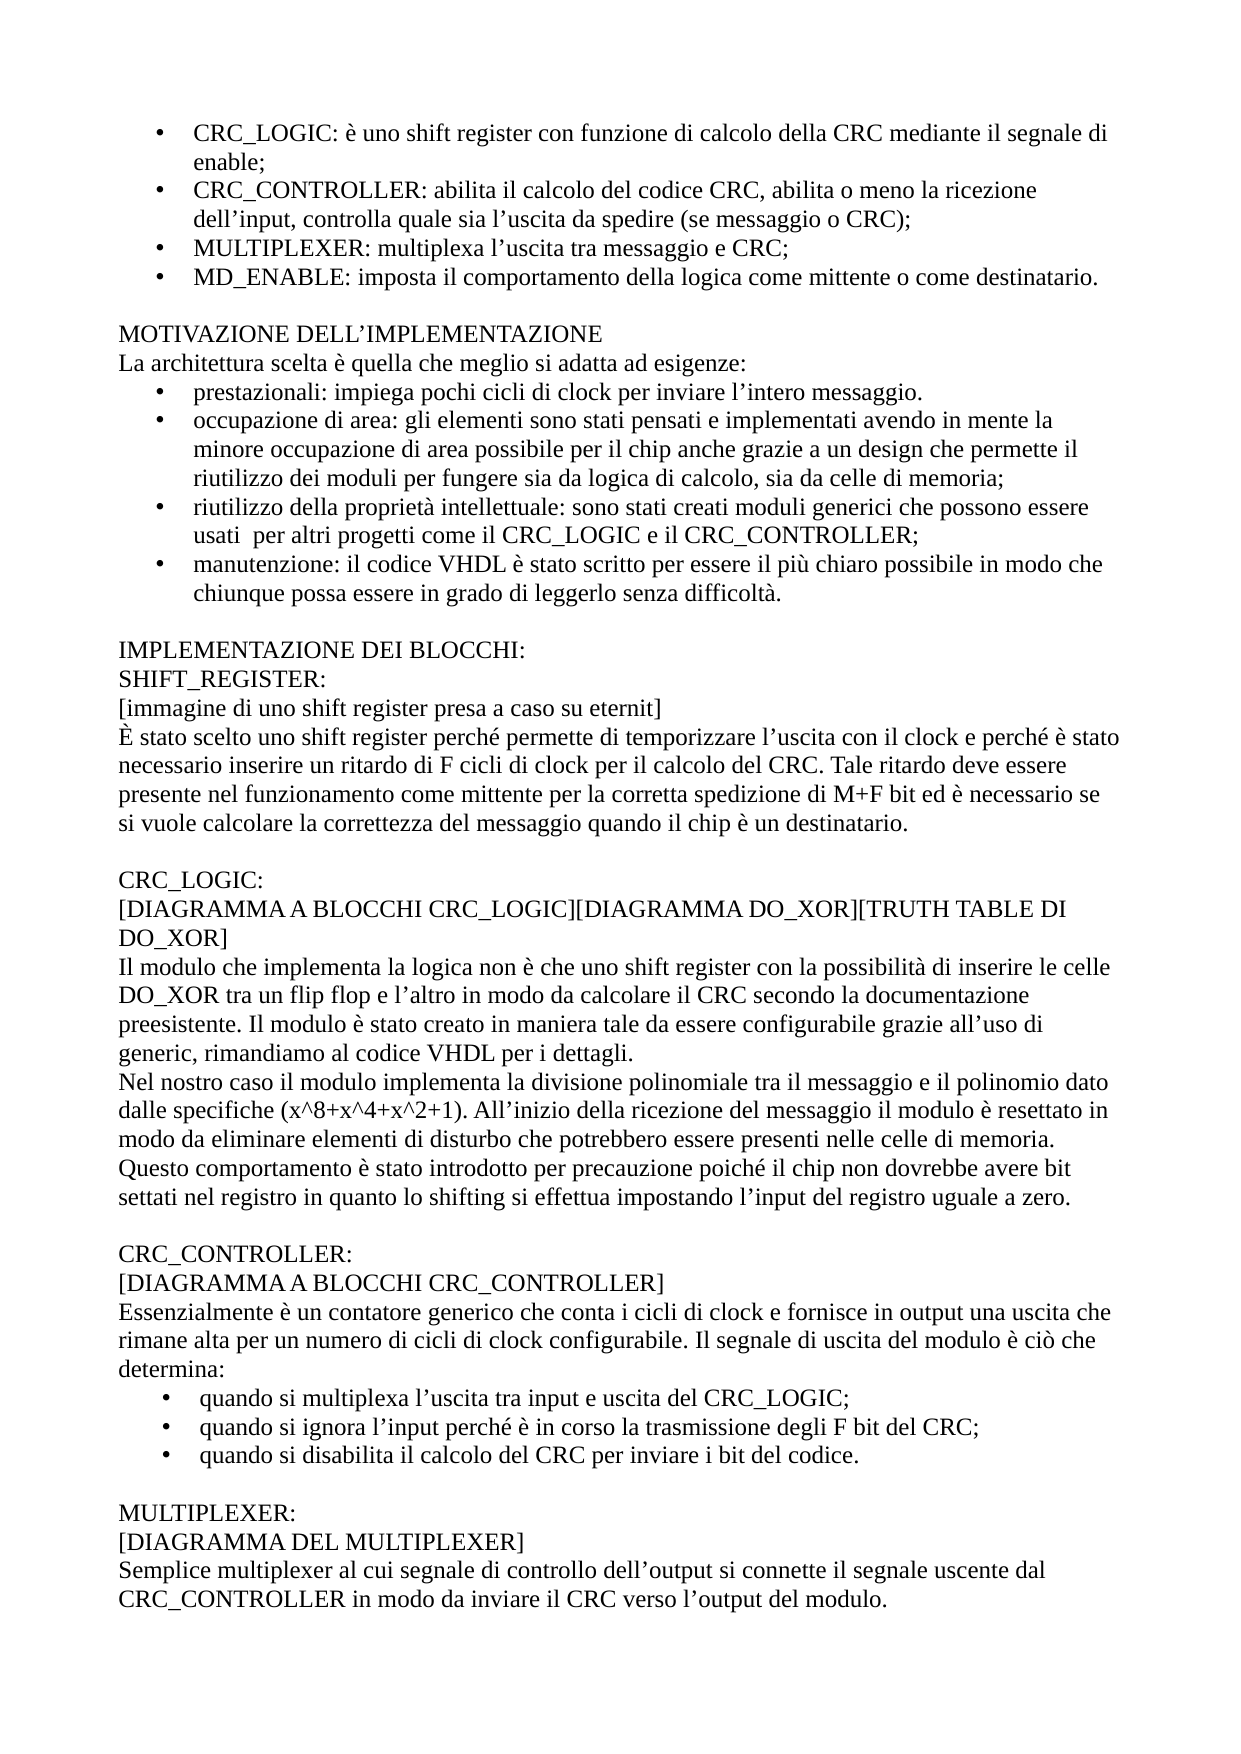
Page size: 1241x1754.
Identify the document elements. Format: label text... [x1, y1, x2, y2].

text [DIAGRAMMA A BLOCCHI CRC_LOGIC][DIAGRAMMA DO_XOR][TRUTH TABLE DI DO_XOR] [118, 894, 1122, 952]
text MOTIVAZIONE DELL’IMPLEMENTAZIONE [118, 319, 1122, 348]
text CRC_CONTROLLER: [118, 1239, 1122, 1268]
list MD_ENABLE: imposta il comportamento della logica come mittente o come destinatario. [156, 262, 1122, 291]
text La architettura scelta è quella che meglio si adatta ad esigenze: [118, 348, 1122, 377]
text È stato scelto uno shift register perché permette di temporizzare l’uscita con il clock e perché è stato necessario inserire un ritardo di F cicli di clock per il calcolo del CRC. Tale ritardo deve essere presente nel funzionamento come mittente per la corretta spedizione di M+F bit ed è necessario se si vuole calcolare la correttezza del messaggio quando il chip è un destinatario. [118, 722, 1122, 837]
list CRC_LOGIC: è uno shift register con funzione di calcolo della CRC mediante il segnale di enable; [156, 118, 1122, 176]
text CRC_LOGIC: [118, 866, 1122, 894]
text Nel nostro caso il modulo implementa la divisione polinomiale tra il messaggio e il polinomio dato dalle specifiche (x^8+x^4+x^2+1). All’inizio della ricezione del messaggio il modulo è resettato in modo da eliminare elementi di disturbo che potrebbero essere presenti nelle celle di memoria. Questo comportamento è stato introdotto per precauzione poiché il chip non dovrebbe avere bit settati nel registro in quanto lo shifting si effettua impostando l’input del registro uguale a zero. [118, 1067, 1122, 1211]
text Essenzialmente è un contatore generico che conta i cicli di clock e fornisce in output una uscita che rimane alta per un numero di cicli di clock configurabile. Il segnale di uscita del modulo è ciò che determina: [118, 1297, 1122, 1383]
list CRC_CONTROLLER: abilita il calcolo del codice CRC, abilita o meno la ricezione dell’input, controlla quale sia l’uscita da spedire (se messaggio o CRC); [156, 176, 1122, 233]
list occupazione di area: gli elementi sono stati pensati e implementati avendo in mente la minore occupazione di area possibile per il chip anche grazie a un design che permette il riutilizzo dei moduli per fungere sia da logica di calcolo, sia da celle di memoria; [156, 406, 1122, 492]
list MULTIPLEXER: multiplexa l’uscita tra messaggio e CRC; [156, 233, 1122, 262]
list prestazionali: impiega pochi cicli di clock per inviare l’intero messaggio. [156, 377, 1122, 406]
text Il modulo che implementa la logica non è che uno shift register con la possibilità di inserire le celle DO_XOR tra un flip flop e l’altro in modo da calcolare il CRC secondo la documentazione preesistente. Il modulo è stato creato in maniera tale da essere configurabile grazie all’uso di generic, rimandiamo al codice VHDL per i dettagli. [118, 952, 1122, 1067]
list manutenzione: il codice VHDL è stato scritto per essere il più chiaro possibile in modo che chiunque possa essere in grado di leggerlo senza difficoltà. [156, 549, 1122, 607]
list riutilizzo della proprietà intellettuale: sono stati creati moduli generici che possono essere usati per altri progetti come il CRC_LOGIC e il CRC_CONTROLLER; [156, 492, 1122, 549]
list quando si multiplexa l’uscita tra input e uscita del CRC_LOGIC; [162, 1383, 1122, 1412]
text IMPLEMENTAZIONE DEI BLOCCHI: [118, 636, 1122, 664]
text SHIFT_REGISTER: [immagine di uno shift register presa a caso su eternit] [118, 664, 1122, 722]
text MULTIPLEXER: [118, 1498, 1122, 1527]
text [DIAGRAMMA A BLOCCHI CRC_CONTROLLER] [118, 1268, 1122, 1297]
list quando si disabilita il calcolo del CRC per inviare i bit del codice. [162, 1441, 1122, 1469]
list quando si ignora l’input perché è in corso la trasmissione degli F bit del CRC; [162, 1412, 1122, 1441]
text [DIAGRAMMA DEL MULTIPLEXER] [118, 1527, 1122, 1556]
text Semplice multiplexer al cui segnale di controllo dell’output si connette il segnale uscente dal CRC_CONTROLLER in modo da inviare il CRC verso l’output del modulo. [118, 1556, 1122, 1613]
